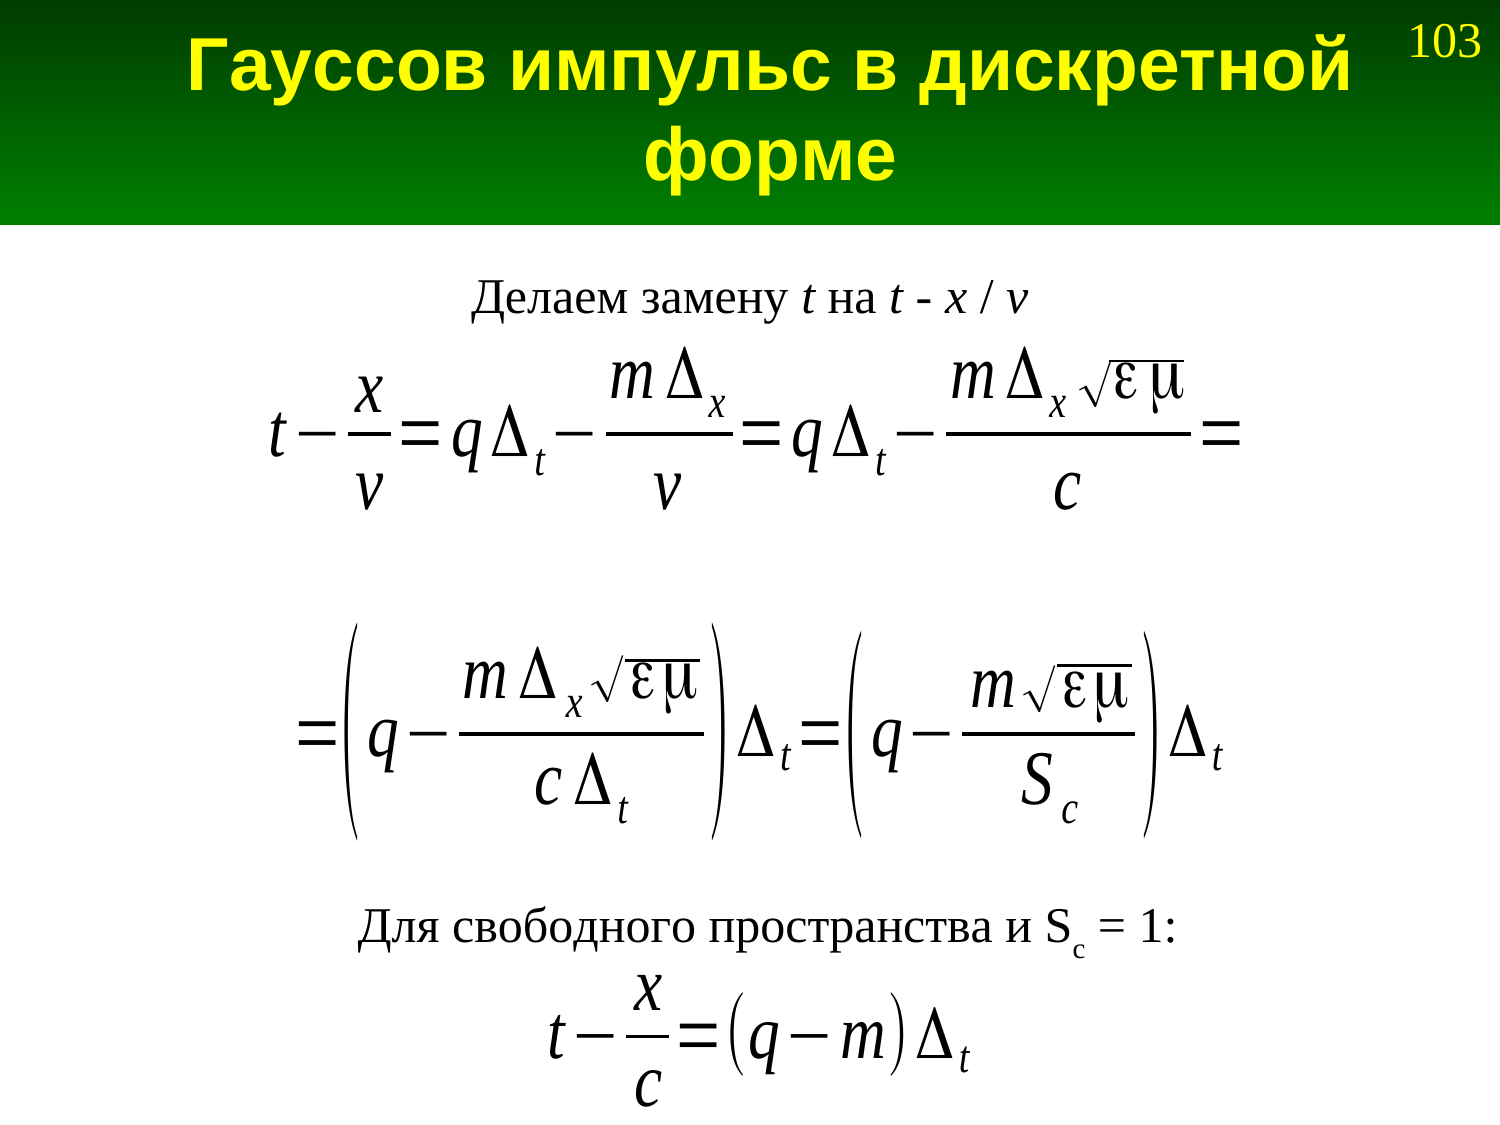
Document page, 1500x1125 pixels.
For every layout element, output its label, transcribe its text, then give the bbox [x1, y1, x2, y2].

chart [531, 972, 987, 1125]
title Гауссов импульс в дискретной форме [100, 7, 1441, 204]
chart [252, 330, 1262, 846]
text_box Делаем замену t на t - x / v [456, 255, 1044, 330]
text_box Для свободного пространства и Sc = 1: [342, 884, 1193, 972]
